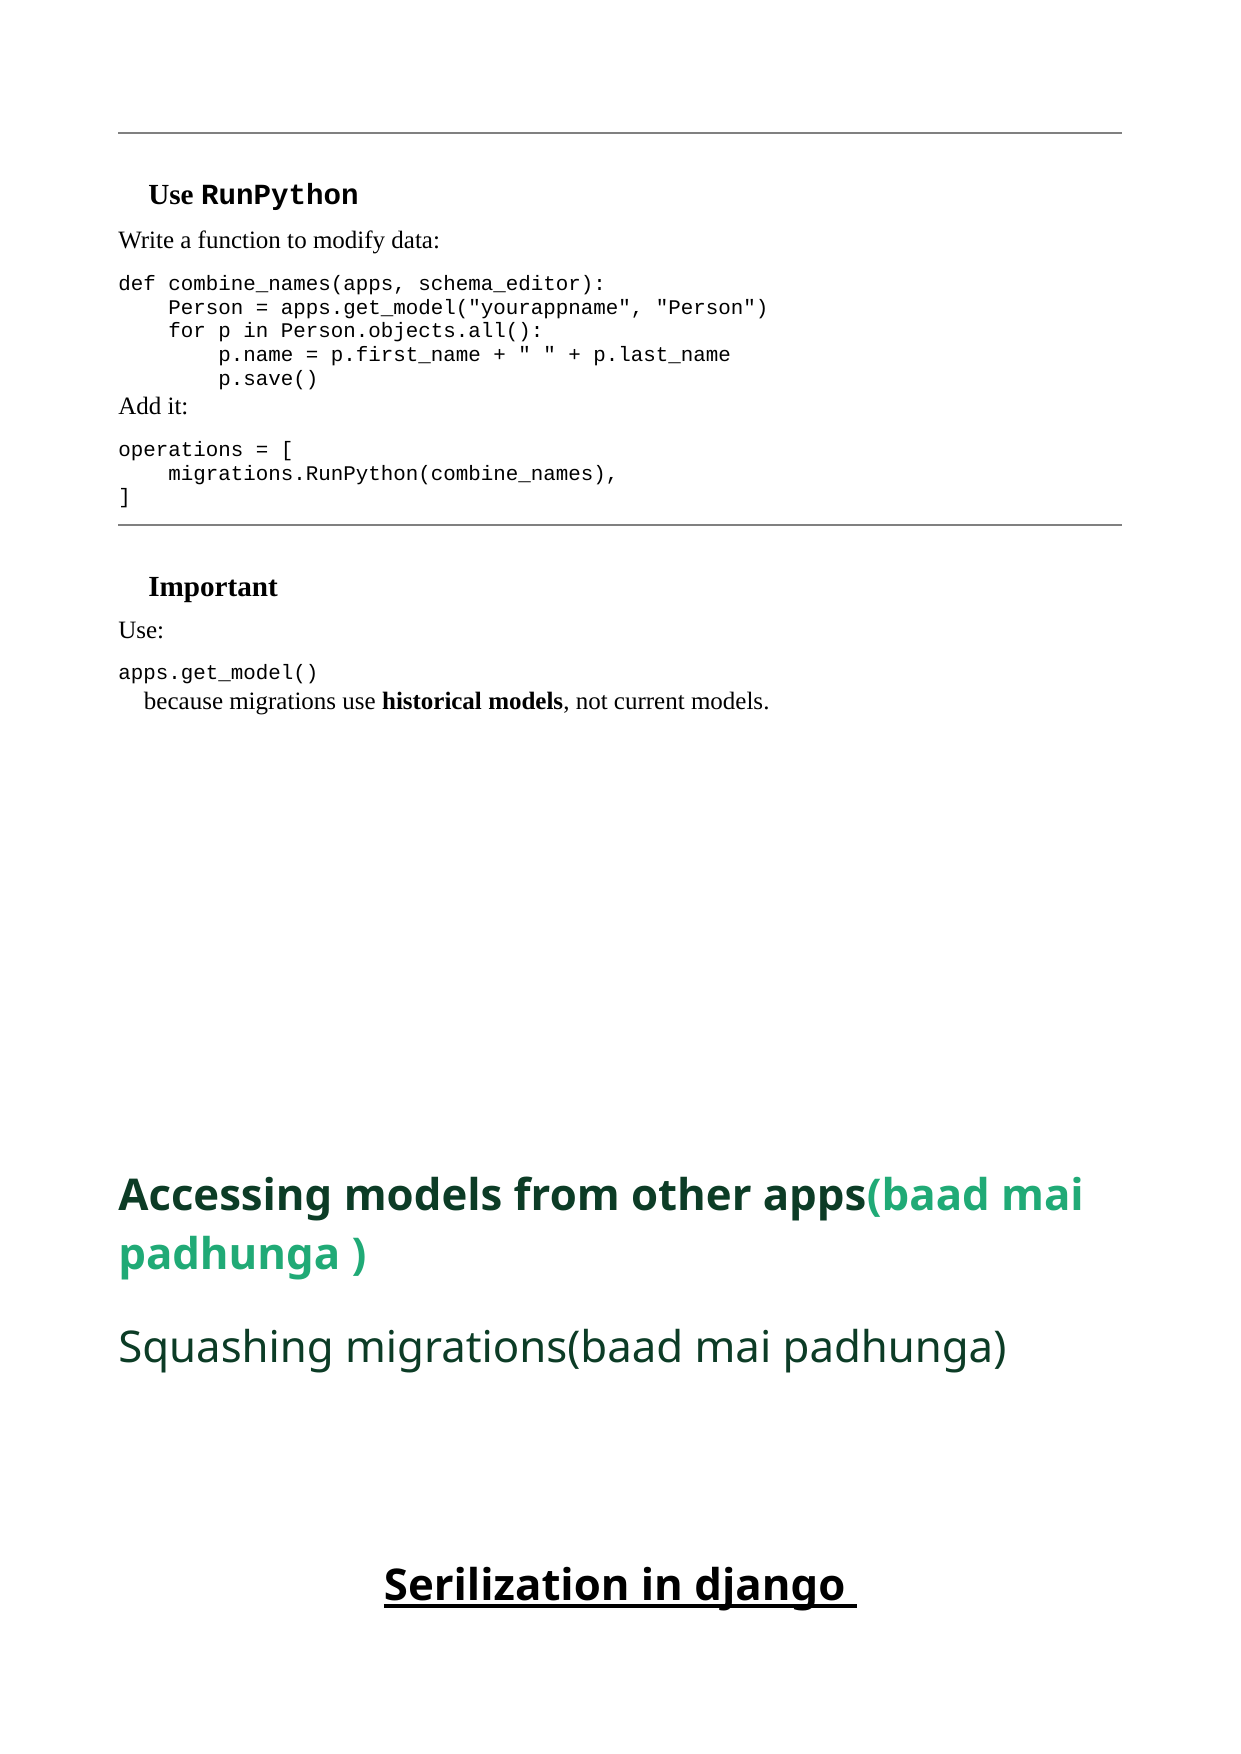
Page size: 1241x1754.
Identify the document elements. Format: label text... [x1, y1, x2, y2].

subtitle Accessing models from other apps(baad mai padhunga ) [118, 1163, 1122, 1282]
text migrations.RunPython(combine_names), [118, 463, 1122, 486]
text ] [118, 486, 1122, 510]
text ✅ because migrations use historical models, not current models. [118, 686, 1122, 715]
text apps.get_model() [118, 662, 1122, 686]
text p.save() [118, 368, 1122, 391]
text for p in Person.objects.all(): [118, 320, 1122, 344]
text def combine_names(apps, schema_editor): [118, 273, 1122, 297]
subtitle Squashing migrations(baad mai padhunga) [118, 1316, 1122, 1375]
text Serilization in django [118, 1554, 1122, 1613]
text Person = apps.get_model("yourappname", "Person") [118, 297, 1122, 320]
text Add it: [118, 391, 1122, 420]
text Write a function to modify data: [118, 226, 1122, 254]
text p.name = p.first_name + " " + p.last_name [118, 344, 1122, 368]
text operations = [ [118, 439, 1122, 463]
subtitle 🔹 Use RunPython [118, 177, 1122, 213]
text Use: [118, 615, 1122, 643]
subtitle 🔹 Important [118, 569, 1122, 602]
